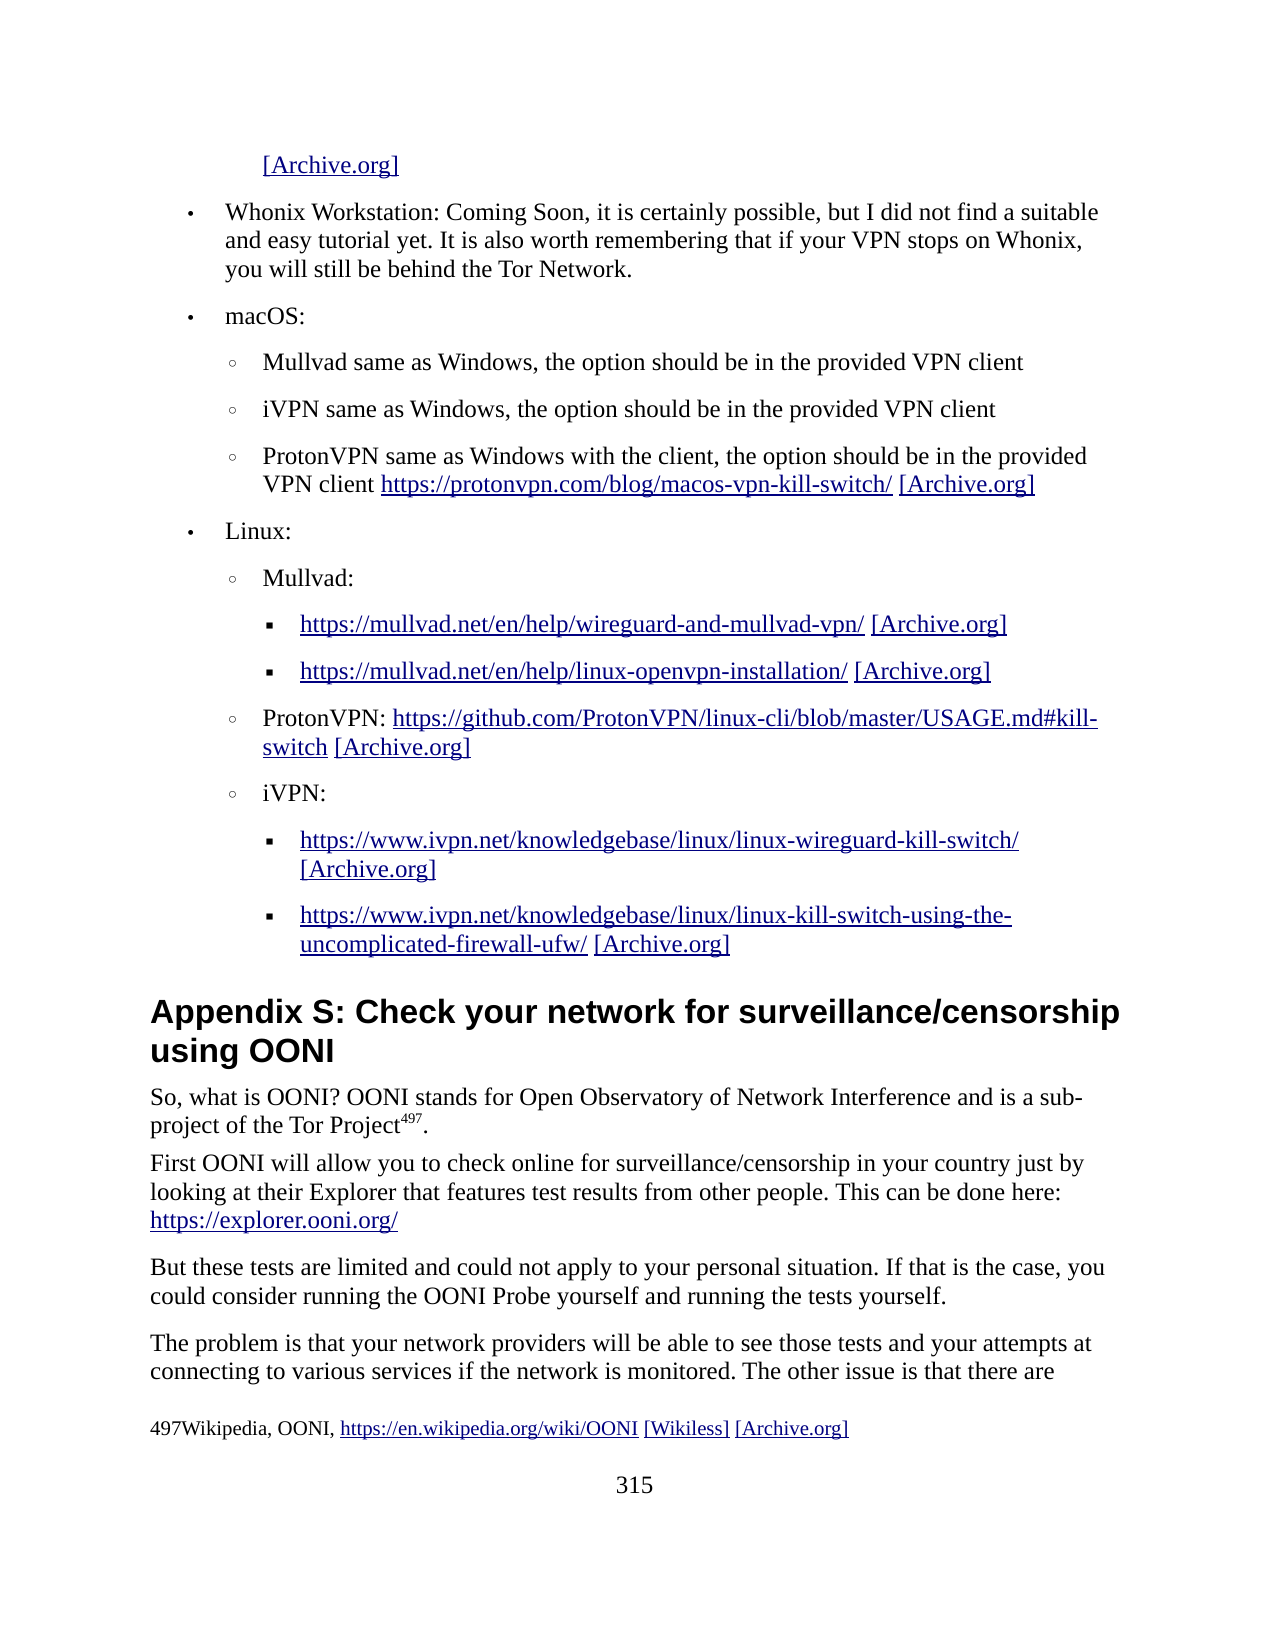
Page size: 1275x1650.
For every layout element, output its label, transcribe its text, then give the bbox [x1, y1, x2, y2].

list iVPN same as Windows, the option should be in the provided VPN client [225, 394, 1125, 423]
list https://mullvad.net/en/help/linux-openvpn-installation/ [Archive.org] [262, 656, 1125, 685]
list https://www.ivpn.net/knowledgebase/linux/linux-wireguard-kill-switch/ [Archive.org] [262, 825, 1125, 882]
list Mullvad: [225, 563, 1125, 592]
list Linux: [187, 516, 1125, 545]
list ProtonVPN: https://github.com/ProtonVPN/linux-cli/blob/master/USAGE.md#kill-switch [Archive.org] [225, 703, 1125, 760]
text The problem is that your network providers will be able to see those tests and your attempts at connecting to various services if the network is monitored. The other issue is that there are [150, 1328, 1125, 1385]
text Wikipedia, OONI, https://en.wikipedia.org/wiki/OONI [Wikiless] [Archive.org] [150, 1416, 1125, 1440]
list Mullvad same as Windows, the option should be in the provided VPN client [225, 347, 1125, 376]
text So, what is OONI? OONI stands for Open Observatory of Network Interference and is a sub-project of the Tor Project. [150, 1082, 1125, 1139]
list iVPN: [225, 778, 1125, 807]
list https://www.ivpn.net/knowledgebase/linux/linux-kill-switch-using-the-uncomplicated-firewall-ufw/ [Archive.org] [262, 900, 1125, 958]
text But these tests are limited and could not apply to your personal situation. If that is the case, you could consider running the OONI Probe yourself and running the tests yourself. [150, 1252, 1125, 1310]
list ProtonVPN same as Windows with the client, the option should be in the provided VPN client https://protonvpn.com/blog/macos-vpn-kill-switch/ [Archive.org] [225, 441, 1125, 498]
text First OONI will allow you to check online for surveillance/censorship in your country just by looking at their Explorer that features test results from other people. This can be done here: https://explorer.ooni.org/ [150, 1148, 1125, 1234]
list macOS: [187, 301, 1125, 329]
subtitle Appendix S: Check your network for surveillance/censorship using OONI [150, 992, 1125, 1069]
list [Archive.org] [225, 150, 1125, 179]
list Whonix Workstation: Coming Soon, it is certainly possible, but I did not find a suitable and easy tutorial yet. It is also worth remembering that if your VPN stops on Whonix, you will still be behind the Tor Network. [187, 197, 1125, 283]
list https://mullvad.net/en/help/wireguard-and-mullvad-vpn/ [Archive.org] [262, 609, 1125, 638]
